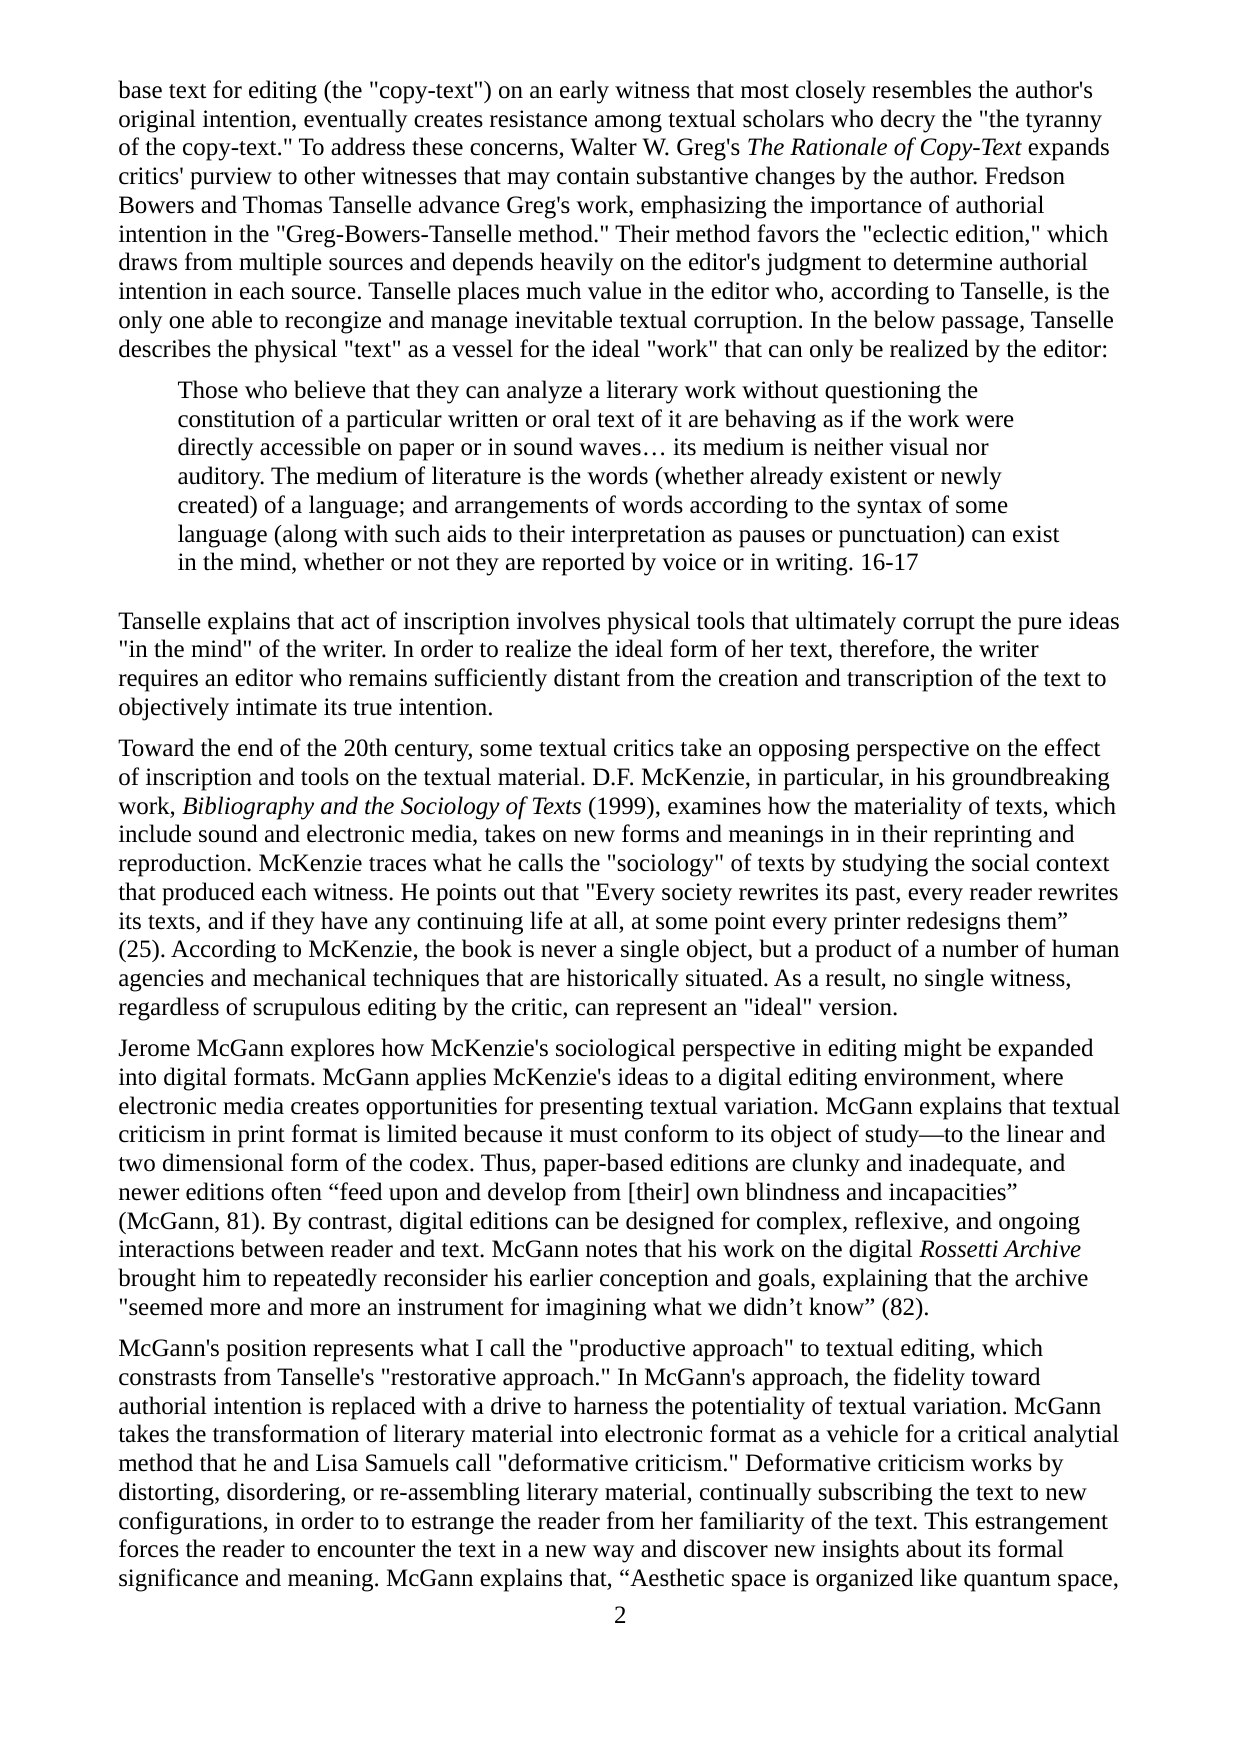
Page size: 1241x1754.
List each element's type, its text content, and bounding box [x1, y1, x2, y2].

text Toward the end of the 20th century, some textual critics take an opposing perspective on the effect of inscription and tools on the textual material. D.F. McKenzie, in particular, in his groundbreaking work, Bibliography and the Sociology of Texts (1999), examines how the materiality of texts, which include sound and electronic media, takes on new forms and meanings in in their reprinting and reproduction. McKenzie traces what he calls the "sociology" of texts by studying the social context that produced each witness. He points out that "Every society rewrites its past, every reader rewrites its texts, and if they have any continuing life at all, at some point every printer redesigns them” (25). According to McKenzie, the book is never a single object, but a product of a number of human agencies and mechanical techniques that are historically situated. As a result, no single witness, regardless of scrupulous editing by the critic, can represent an "ideal" version. [118, 733, 1122, 1021]
text Jerome McGann explores how McKenzie's sociological perspective in editing might be expanded into digital formats. McGann applies McKenzie's ideas to a digital editing environment, where electronic media creates opportunities for presenting textual variation. McGann explains that textual criticism in print format is limited because it must conform to its object of study—to the linear and two dimensional form of the codex. Thus, paper-based editions are clunky and inadequate, and newer editions often “feed upon and develop from [their] own blindness and incapacities” (McGann, 81). By contrast, digital editions can be designed for complex, reflexive, and ongoing interactions between reader and text. McGann notes that his work on the digital Rossetti Archive brought him to repeatedly reconsider his earlier conception and goals, explaining that the archive "seemed more and more an instrument for imagining what we didn’t know” (82). [118, 1033, 1122, 1321]
text Those who believe that they can analyze a literary work without questioning the constitution of a particular written or oral text of it are behaving as if the work were directly accessible on paper or in sound waves… its medium is neither visual nor auditory. The medium of literature is the words (whether already existent or newly created) of a language; and arrangements of words according to the syntax of some language (along with such aids to their interpretation as pauses or punctuation) can exist in the mind, whether or not they are reported by voice or in writing. 16-17 [177, 375, 1063, 576]
text base text for editing (the "copy-text") on an early witness that most closely resembles the author's original intention, eventually creates resistance among textual scholars who decry the "the tyranny of the copy-text." To address these concerns, Walter W. Greg's The Rationale of Copy-Text expands critics' purview to other witnesses that may contain substantive changes by the author. Fredson Bowers and Thomas Tanselle advance Greg's work, emphasizing the importance of authorial intention in the "Greg-Bowers-Tanselle method." Their method favors the "eclectic edition," which draws from multiple sources and depends heavily on the editor's judgment to determine authorial intention in each source. Tanselle places much value in the editor who, according to Tanselle, is the only one able to recongize and manage inevitable textual corruption. In the below passage, Tanselle describes the physical "text" as a vessel for the ideal "work" that can only be realized by the editor: [118, 75, 1122, 362]
text Tanselle explains that act of inscription involves physical tools that ultimately corrupt the pure ideas "in the mind" of the writer. In order to realize the ideal form of her text, therefore, the writer requires an editor who remains sufficiently distant from the creation and transcription of the text to objectively intimate its true intention. [118, 606, 1122, 721]
text McGann's position represents what I call the "productive approach" to textual editing, which constrasts from Tanselle's "restorative approach." In McGann's approach, the fidelity toward authorial intention is replaced with a drive to harness the potentiality of textual variation. McGann takes the transformation of literary material into electronic format as a vehicle for a critical analytial method that he and Lisa Samuels call "deformative criticism." Deformative criticism works by distorting, disordering, or re-assembling literary material, continually subscribing the text to new configurations, in order to to estrange the reader from her familiarity of the text. This estrangement forces the reader to encounter the text in a new way and discover new insights about its formal significance and meaning. McGann explains that, “Aesthetic space is organized like quantum space, [118, 1333, 1122, 1592]
